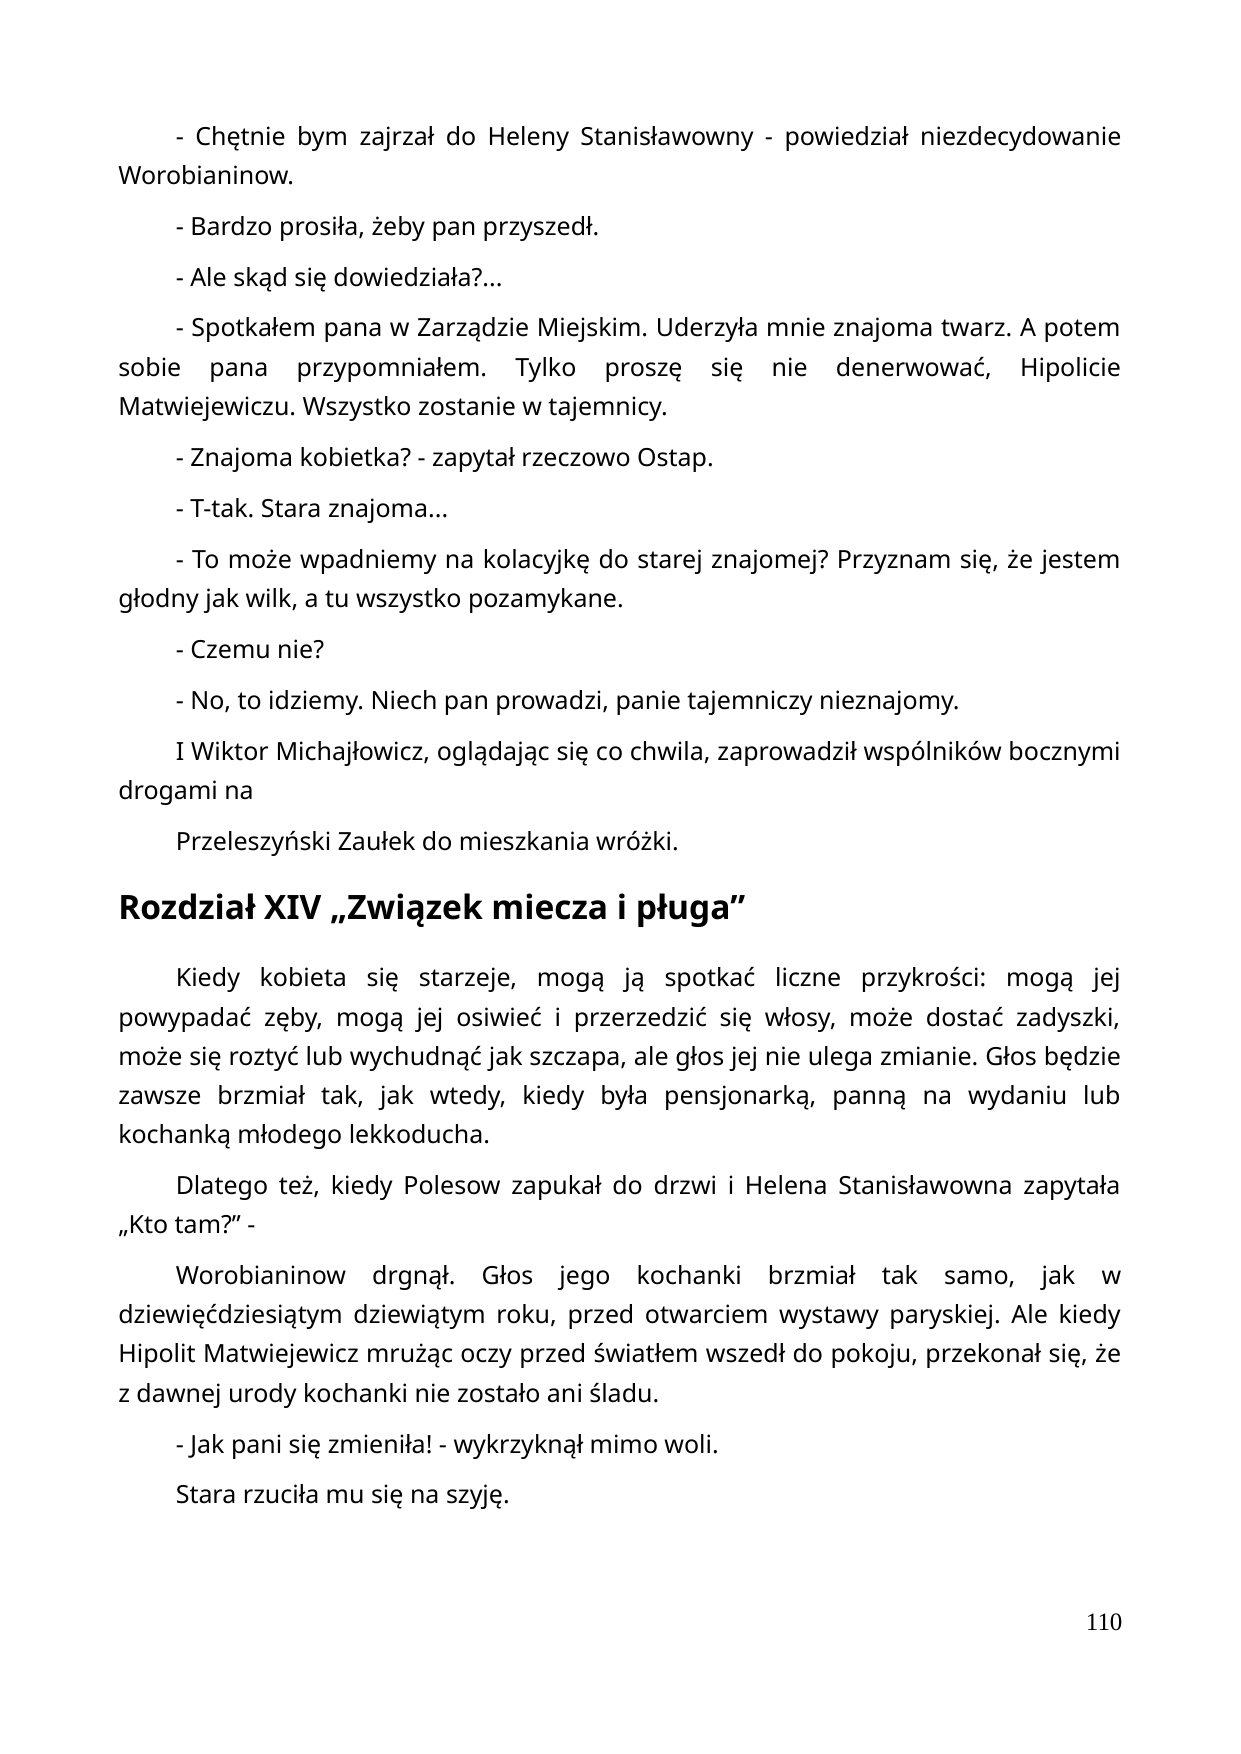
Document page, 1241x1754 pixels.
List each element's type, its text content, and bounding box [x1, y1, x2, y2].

text I Wiktor Michajłowicz, oglądając się co chwila, zaprowadził wspólników bocznymi drogami na [118, 733, 1122, 806]
text Dlatego też, kiedy Polesow zapukał do drzwi i Helena Stanisławowna zapytała „Kto tam?” - [118, 1168, 1122, 1241]
text Stara rzuciła mu się na szyję. [118, 1477, 1122, 1511]
text Worobianinow drgnął. Głos jego kochanki brzmiał tak samo, jak w dziewięćdziesiątym dziewiątym roku, przed otwarciem wystawy paryskiej. Ale kiedy Hipolit Matwiejewicz mrużąc oczy przed światłem wszedł do pokoju, przekonał się, że z dawnej urody kochanki nie zostało ani śladu. [118, 1258, 1122, 1409]
text - Chętnie bym zajrzał do Heleny Stanisławowny - powiedział niezdecydowanie Worobianinow. [118, 118, 1122, 191]
text - Bardzo prosiła, żeby pan przyszedł. [118, 208, 1122, 242]
text - Ale skąd się dowiedziała?... [118, 259, 1122, 293]
text Kiedy kobieta się starzeje, mogą ją spotkać liczne przykrości: mogą jej powypadać zęby, mogą jej osiwieć i przerzedzić się włosy, może dostać zadyszki, może się roztyć lub wychudnąć jak szczapa, ale głos jej nie ulega zmianie. Głos będzie zawsze brzmiał tak, jak wtedy, kiedy była pensjonarką, panną na wydaniu lub kochanką młodego lekkoducha. [118, 960, 1122, 1151]
text - To może wpadniemy na kolacyjkę do starej znajomej? Przyznam się, że jestem głodny jak wilk, a tu wszystko pozamykane. [118, 541, 1122, 614]
text Przeleszyński Zaułek do mieszkania wróżki. [118, 823, 1122, 857]
text - Jak pani się zmieniła! - wykrzyknął mimo woli. [118, 1426, 1122, 1460]
text - Znajoma kobietka? - zapytał rzeczowo Ostap. [118, 439, 1122, 473]
text - Spotkałem pana w Zarządzie Miejskim. Uderzyła mnie znajoma twarz. A potem sobie pana przypomniałem. Tylko proszę się nie denerwować, Hipolicie Matwiejewiczu. Wszystko zostanie w tajemnicy. [118, 310, 1122, 422]
text - T-tak. Stara znajoma... [118, 490, 1122, 524]
text - No, to idziemy. Niech pan prowadzi, panie tajemniczy nieznajomy. [118, 682, 1122, 716]
text - Czemu nie? [118, 631, 1122, 665]
subtitle Rozdział XIV „Związek miecza i pługa” [118, 883, 1122, 929]
